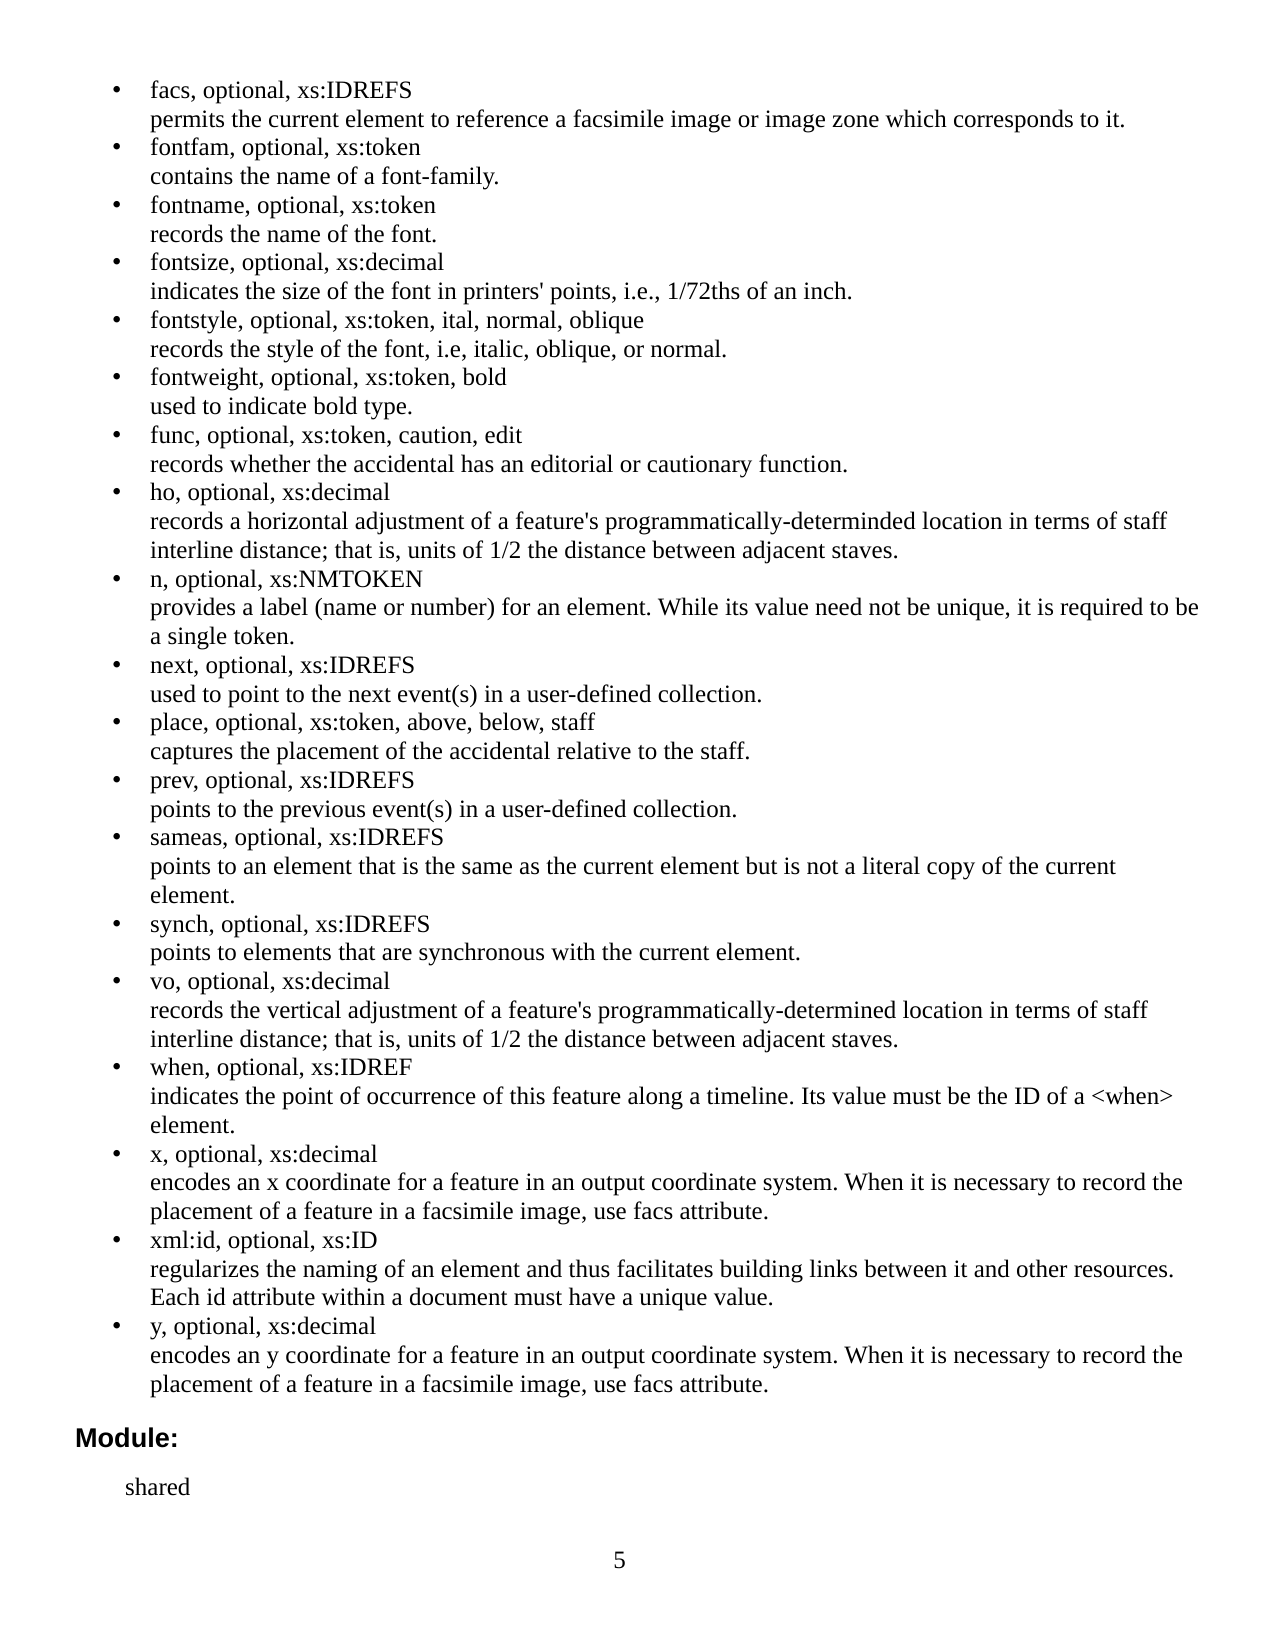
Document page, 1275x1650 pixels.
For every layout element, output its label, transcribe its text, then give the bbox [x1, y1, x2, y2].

list xml:id, optional, xs:ID regularizes the naming of an element and thus facilitates building links between it and other resources. Each id attribute within a document must have a unique value. [112, 1225, 1200, 1311]
list prev, optional, xs:IDREFS points to the previous event(s) in a user-defined collection. [112, 765, 1200, 822]
list fontname, optional, xs:token records the name of the font. [112, 190, 1200, 247]
list fontweight, optional, xs:token, bold used to indicate bold type. [112, 362, 1200, 420]
list ho, optional, xs:decimal records a horizontal adjustment of a feature's programmatically-determinded location in terms of staff interline distance; that is, units of 1/2 the distance between adjacent staves. [112, 477, 1200, 564]
list x, optional, xs:decimal encodes an x coordinate for a feature in an output coordinate system. When it is necessary to record the placement of a feature in a facsimile image, use facs attribute. [112, 1139, 1200, 1225]
list fontfam, optional, xs:token contains the name of a font-family. [112, 132, 1200, 190]
text shared [75, 1472, 1200, 1501]
list vo, optional, xs:decimal records the vertical adjustment of a feature's programmatically-determined location in terms of staff interline distance; that is, units of 1/2 the distance between adjacent staves. [112, 966, 1200, 1052]
subtitle Module: [75, 1422, 1200, 1454]
list y, optional, xs:decimal encodes an y coordinate for a feature in an output coordinate system. When it is necessary to record the placement of a feature in a facsimile image, use facs attribute. [112, 1311, 1200, 1397]
list synch, optional, xs:IDREFS points to elements that are synchronous with the current element. [112, 909, 1200, 966]
list next, optional, xs:IDREFS used to point to the next event(s) in a user-defined collection. [112, 650, 1200, 707]
list fontsize, optional, xs:decimal indicates the size of the font in printers' points, i.e., 1/72ths of an inch. [112, 247, 1200, 305]
list when, optional, xs:IDREF indicates the point of occurrence of this feature along a timeline. Its value must be the ID of a <when> element. [112, 1052, 1200, 1139]
list n, optional, xs:NMTOKEN provides a label (name or number) for an element. While its value need not be unique, it is required to be a single token. [112, 564, 1200, 650]
list place, optional, xs:token, above, below, staff captures the placement of the accidental relative to the staff. [112, 707, 1200, 765]
list fontstyle, optional, xs:token, ital, normal, oblique records the style of the font, i.e, italic, oblique, or normal. [112, 305, 1200, 362]
list sameas, optional, xs:IDREFS points to an element that is the same as the current element but is not a literal copy of the current element. [112, 822, 1200, 909]
list facs, optional, xs:IDREFS permits the current element to reference a facsimile image or image zone which corresponds to it. [112, 75, 1200, 132]
list func, optional, xs:token, caution, edit records whether the accidental has an editorial or cautionary function. [112, 420, 1200, 477]
